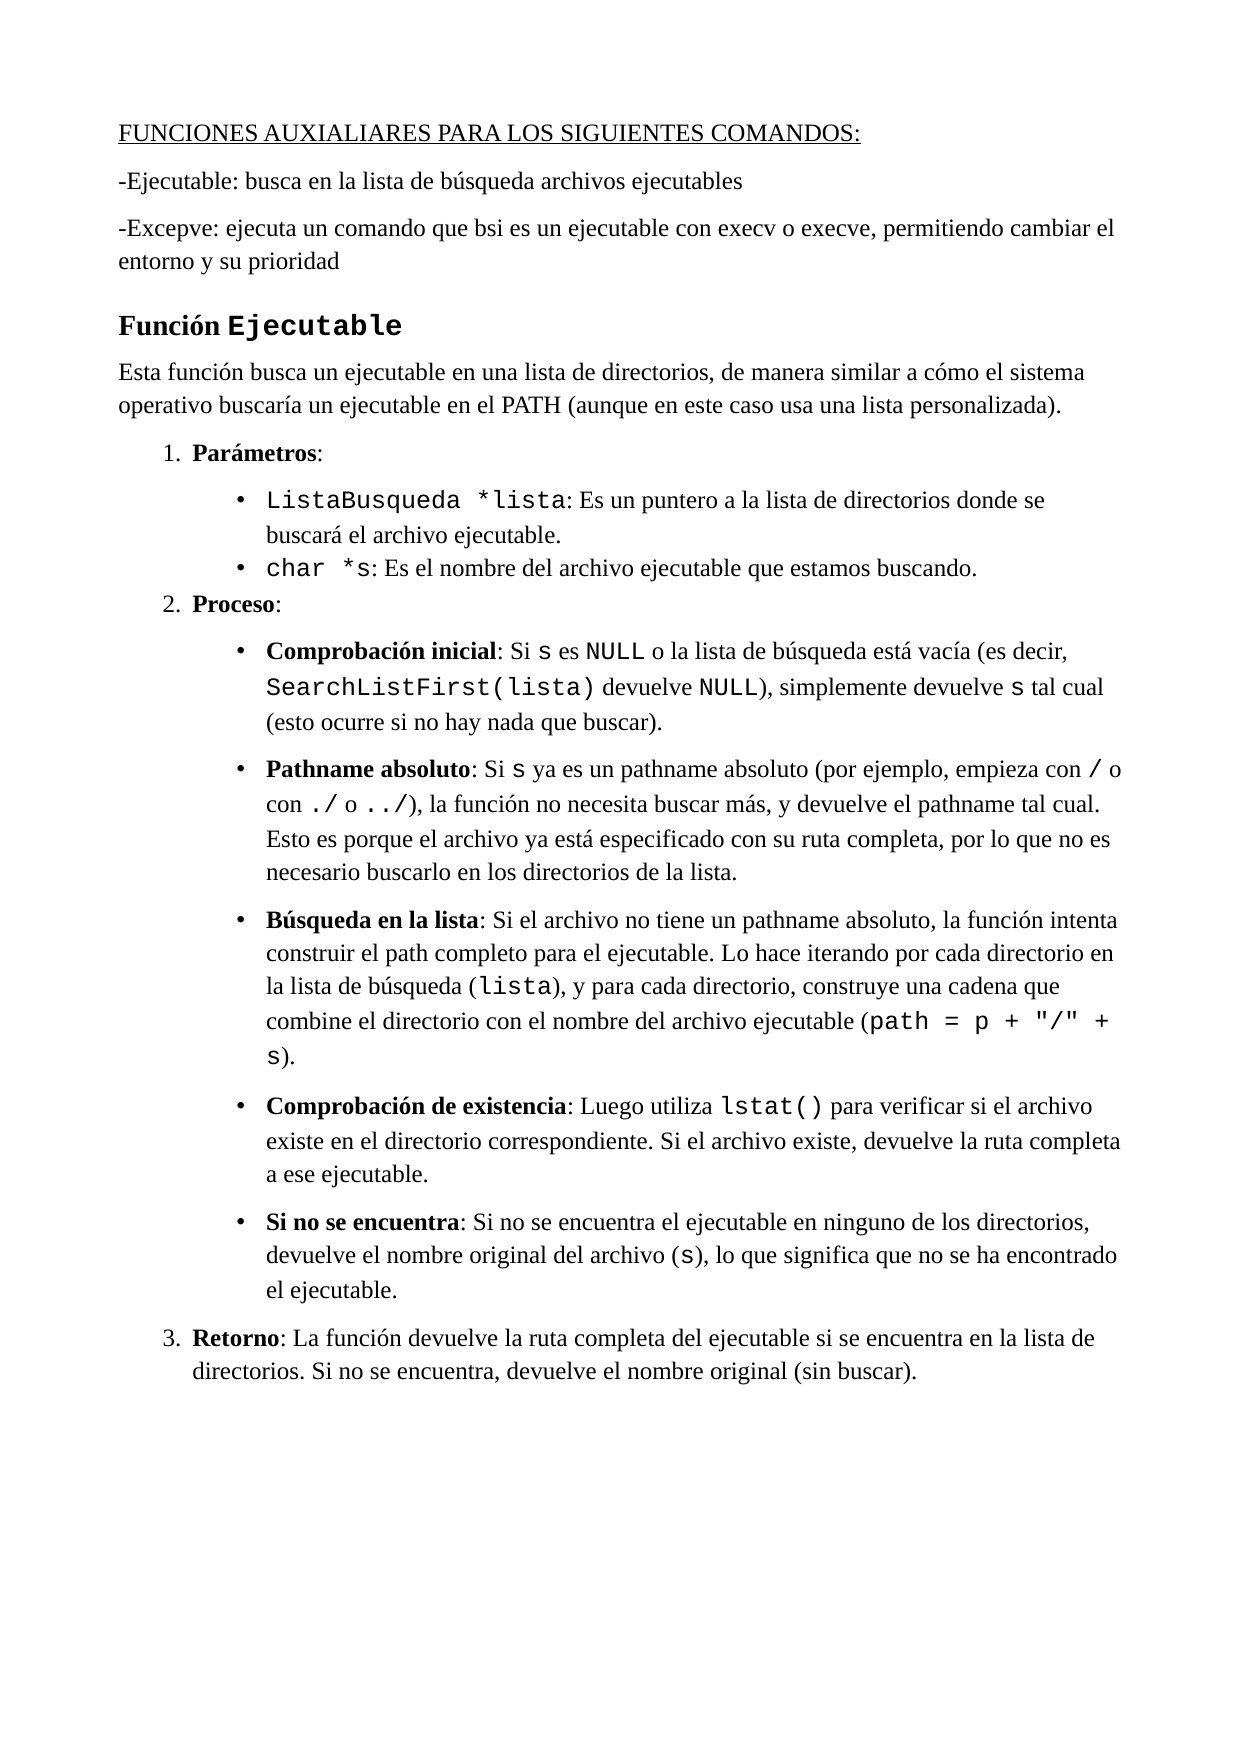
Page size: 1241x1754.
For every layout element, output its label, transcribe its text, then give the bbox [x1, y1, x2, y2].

subtitle Función Ejecutable [118, 308, 1122, 344]
list ListaBusqueda *lista: Es un puntero a la lista de directorios donde se buscará el archivo ejecutable. [236, 485, 1122, 549]
list Búsqueda en la lista: Si el archivo no tiene un pathname absoluto, la función intenta construir el path completo para el ejecutable. Lo hace iterando por cada directorio en la lista de búsqueda (lista), y para cada directorio, construye una cadena que combine el directorio con el nombre del archivo ejecutable (path = p + "/" + s). [236, 905, 1122, 1072]
list Parámetros: [162, 438, 1122, 466]
list Proceso: [162, 589, 1122, 618]
list Comprobación inicial: Si s es NULL o la lista de búsqueda está vacía (es decir, SearchListFirst(lista) devuelve NULL), simplemente devuelve s tal cual (esto ocurre si no hay nada que buscar). [236, 636, 1122, 735]
list Comprobación de existencia: Luego utiliza lstat() para verificar si el archivo existe en el directorio correspondiente. Si el archivo existe, devuelve la ruta completa a ese ejecutable. [236, 1091, 1122, 1188]
list char *s: Es el nombre del archivo ejecutable que estamos buscando. [236, 553, 1122, 584]
list Pathname absoluto: Si s ya es un pathname absoluto (por ejemplo, empieza con / o con ./ o ../), la función no necesita buscar más, y devuelve el pathname tal cual. Esto es porque el archivo ya está especificado con su ruta completa, por lo que no es necesario buscarlo en los directorios de la lista. [236, 754, 1122, 886]
text FUNCIONES AUXIALIARES PARA LOS SIGUIENTES COMANDOS: [118, 118, 1122, 147]
list Retorno: La función devuelve la ruta completa del ejecutable si se encuentra en la lista de directorios. Si no se encuentra, devuelve el nombre original (sin buscar). [162, 1323, 1122, 1384]
text -Excepve: ejecuta un comando que bsi es un ejecutable con execv o execve, permitiendo cambiar el entorno y su prioridad [118, 213, 1122, 275]
list Si no se encuentra: Si no se encuentra el ejecutable en ninguno de los directorios, devuelve el nombre original del archivo (s), lo que significa que no se ha encontrado el ejecutable. [236, 1207, 1122, 1304]
text -Ejecutable: busca en la lista de búsqueda archivos ejecutables [118, 166, 1122, 194]
text Esta función busca un ejecutable en una lista de directorios, de manera similar a cómo el sistema operativo buscaría un ejecutable en el PATH (aunque en este caso usa una lista personalizada). [118, 357, 1122, 419]
